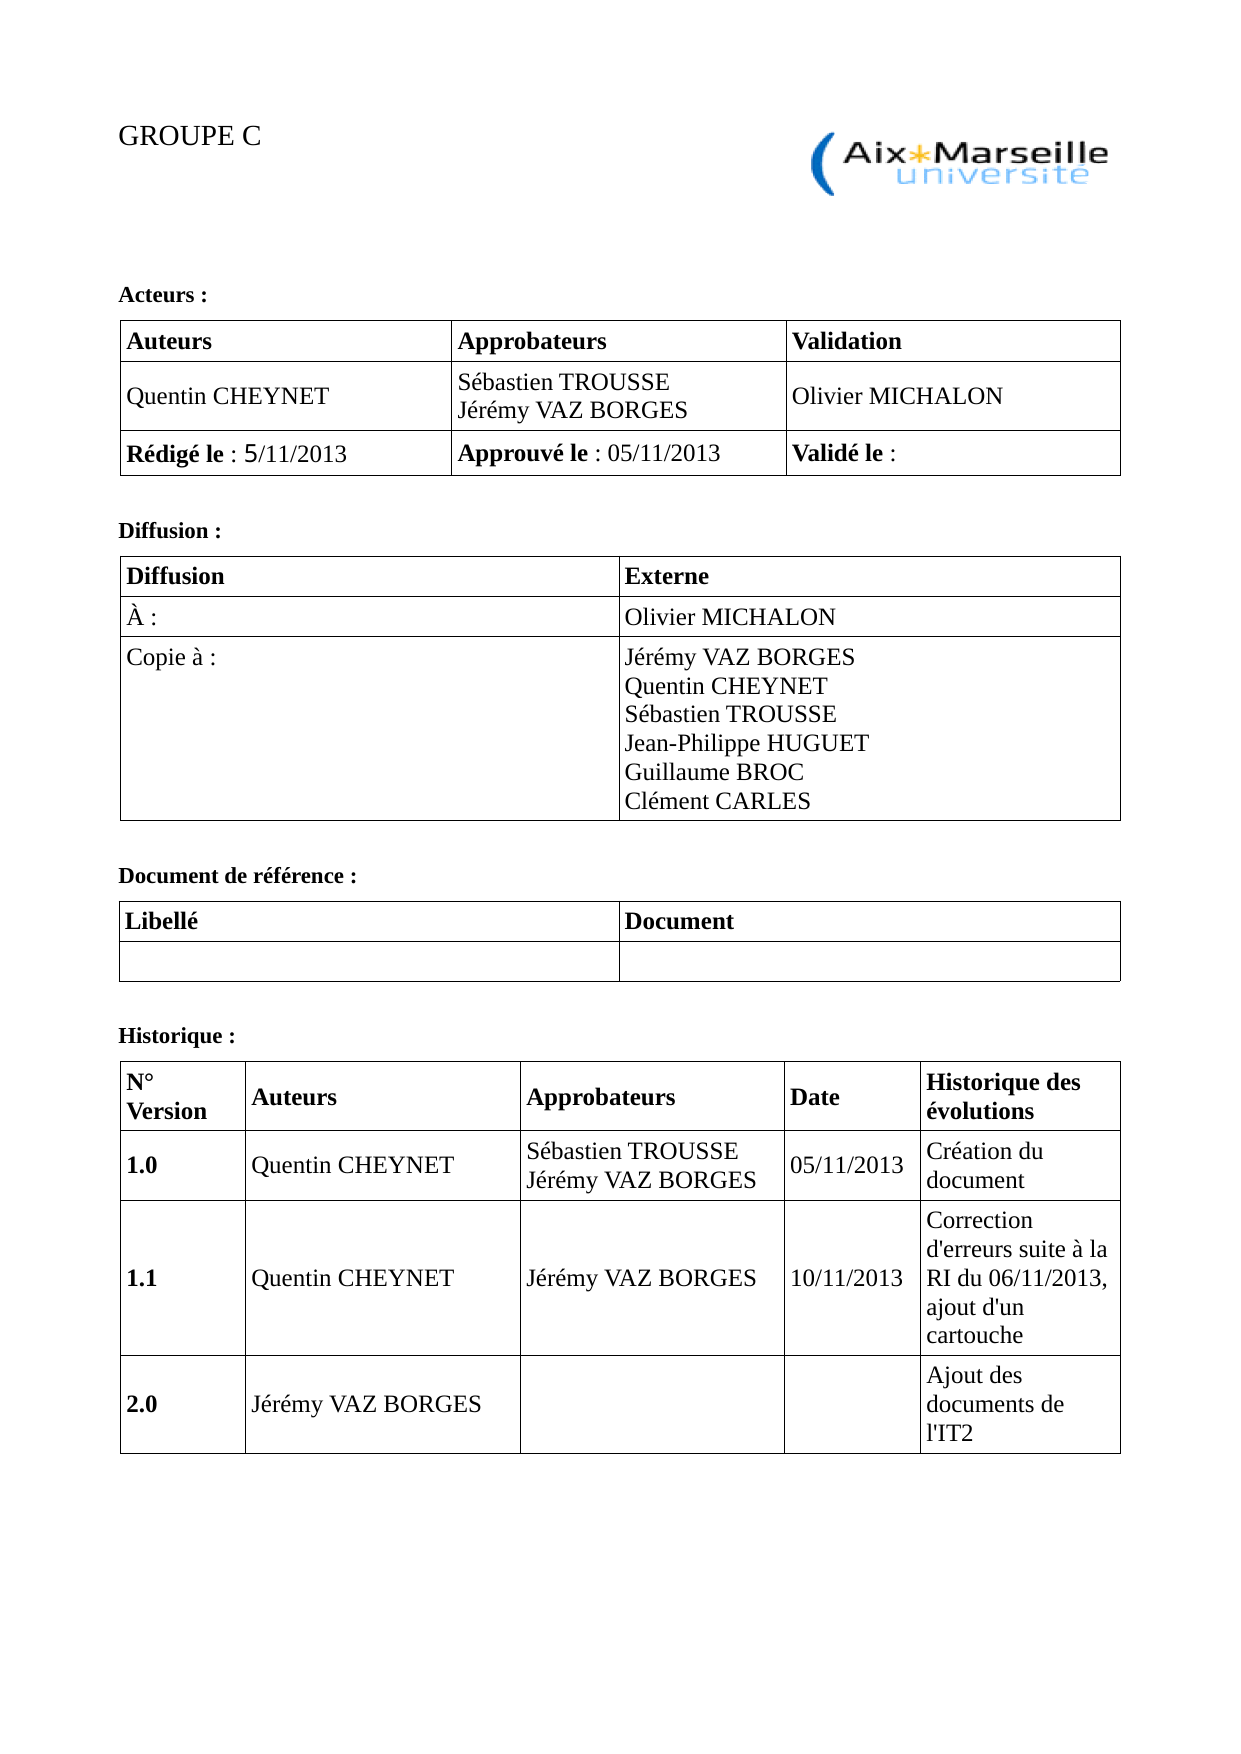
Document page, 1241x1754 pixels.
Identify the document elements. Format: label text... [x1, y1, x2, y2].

table_cell 1.0 [121, 1131, 245, 1199]
table_cell Ajout des documents de l'IT2 [921, 1356, 1120, 1453]
table_header Historique des évolutions [921, 1062, 1120, 1130]
table_cell Approuvé le : 05/11/2013 [452, 431, 786, 475]
table_header Externe [620, 557, 1120, 596]
table_cell [120, 942, 619, 981]
table_cell [620, 942, 1120, 981]
text Historique : [118, 1022, 1122, 1049]
table_cell Olivier MICHALON [620, 597, 1120, 636]
table_cell À : [121, 597, 619, 636]
table_cell Olivier MICHALON [787, 362, 1120, 430]
text Acteurs : [118, 282, 1122, 308]
table_cell Sébastien TROUSSE Jérémy VAZ BORGES [452, 362, 786, 430]
table_header Date [785, 1062, 920, 1130]
text Document de référence : [118, 862, 1122, 888]
table_cell Rédigé le : 5/11/2013 [121, 431, 451, 475]
text GROUPE C [118, 118, 1122, 152]
table_cell Jérémy VAZ BORGES [246, 1356, 520, 1453]
table_cell Jérémy VAZ BORGES Quentin CHEYNET Sébastien TROUSSE Jean-Philippe HUGUET Guillaume BROC Clément CARLES [620, 637, 1120, 820]
table_cell Quentin CHEYNET [246, 1131, 520, 1199]
table_header Libellé [120, 902, 619, 941]
table_cell 05/11/2013 [785, 1131, 920, 1199]
table_header N° Version [121, 1062, 245, 1130]
table_header Approbateurs [521, 1062, 784, 1130]
table_cell 10/11/2013 [785, 1201, 920, 1355]
table_header Auteurs [246, 1062, 520, 1130]
table_cell [521, 1356, 784, 1453]
table_cell 1.1 [121, 1201, 245, 1355]
table_cell 2.0 [121, 1356, 245, 1453]
table_cell Jérémy VAZ BORGES [521, 1201, 784, 1355]
table_cell Quentin CHEYNET [246, 1201, 520, 1355]
table_cell [785, 1356, 920, 1453]
table_header Diffusion [121, 557, 619, 596]
text Diffusion : [118, 517, 1122, 543]
table_header Document [620, 902, 1120, 941]
table_cell Validé le : [787, 431, 1120, 475]
table_cell Quentin CHEYNET [121, 362, 451, 430]
table_header Auteurs [121, 321, 451, 361]
table_cell Correction d'erreurs suite à la RI du 06/11/2013, ajout d'un cartouche [921, 1201, 1120, 1355]
table_cell Sébastien TROUSSE Jérémy VAZ BORGES [521, 1131, 784, 1199]
table_header Validation [787, 321, 1120, 361]
table_cell Copie à : [121, 637, 619, 820]
table_cell Création du document [921, 1131, 1120, 1199]
table_header Approbateurs [452, 321, 786, 361]
